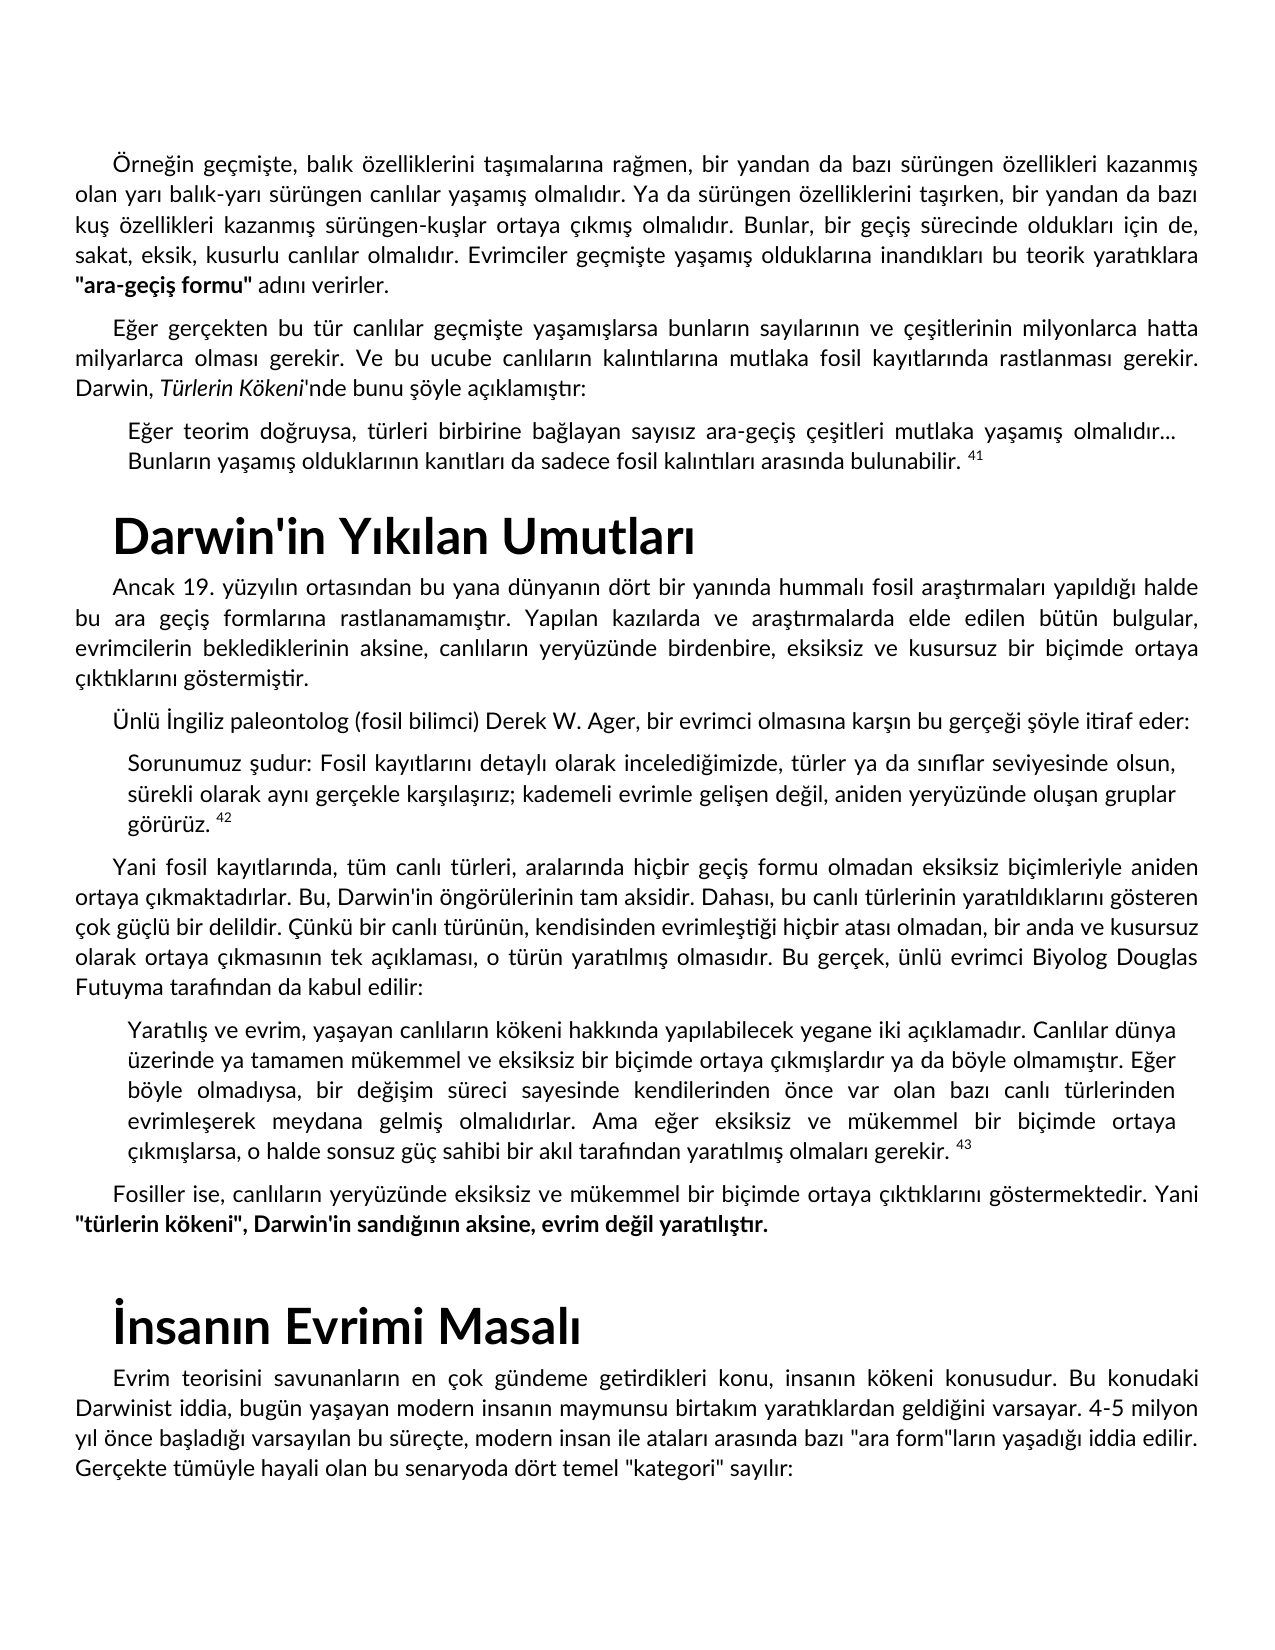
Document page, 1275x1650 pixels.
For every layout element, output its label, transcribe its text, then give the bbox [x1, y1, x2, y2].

text Fosiller ise, canlıların yeryüzünde eksiksiz ve mükemmel bir biçimde ortaya çıktıklarını göstermektedir. Yani "türlerin kökeni", Darwin'in sandığının aksine, evrim değil yaratılıştır. [75, 1179, 1200, 1237]
text Eğer teorim doğruysa, türleri birbirine bağlayan sayısız ara-geçiş çeşitleri mutlaka yaşamış olmalıdır... Bunların yaşamış olduklarının kanıtları da sadece fosil kalıntıları arasında bulunabilir. 41 [127, 417, 1177, 474]
text Yani fosil kayıtlarında, tüm canlı türleri, aralarında hiçbir geçiş formu olmadan eksiksiz biçimleriyle aniden ortaya çıkmaktadırlar. Bu, Darwin'in öngörülerinin tam aksidir. Dahası, bu canlı türlerinin yaratıldıklarını gösteren çok güçlü bir delildir. Çünkü bir canlı türünün, kendisinden evrimleştiği hiçbir atası olmadan, bir anda ve kusursuz olarak ortaya çıkmasının tek açıklaması, o türün yaratılmış olmasıdır. Bu gerçek, ünlü evrimci Biyolog Douglas Futuyma tarafından da kabul edilir: [75, 852, 1200, 1001]
text Ünlü İngiliz paleontolog (fosil bilimci) Derek W. Ager, bir evrimci olmasına karşın bu gerçeği şöyle itiraf eder: [75, 706, 1200, 734]
subtitle İnsanın Evrimi Masalı [112, 1295, 1200, 1355]
text Örneğin geçmişte, balık özelliklerini taşımalarına rağmen, bir yandan da bazı sürüngen özellikleri kazanmış olan yarı balık-yarı sürüngen canlılar yaşamış olmalıdır. Ya da sürüngen özelliklerini taşırken, bir yandan da bazı kuş özellikleri kazanmış sürüngen-kuşlar ortaya çıkmış olmalıdır. Bunlar, bir geçiş sürecinde oldukları için de, sakat, eksik, kusurlu canlılar olmalıdır. Evrimciler geçmişte yaşamış olduklarına inandıkları bu teorik yaratıklara "ara-geçiş formu" adını verirler. [75, 150, 1200, 298]
text Evrim teorisini savunanların en çok gündeme getirdikleri konu, insanın kökeni konusudur. Bu konudaki Darwinist iddia, bugün yaşayan modern insanın maymunsu birtakım yaratıklardan geldiğini varsayar. 4-5 milyon yıl önce başladığı varsayılan bu süreçte, modern insan ile ataları arasında bazı "ara form"ların yaşadığı iddia edilir. Gerçekte tümüyle hayali olan bu senaryoda dört temel "kategori" sayılır: [75, 1363, 1200, 1481]
subtitle Darwin'in Yıkılan Umutları [112, 505, 1200, 565]
text Eğer gerçekten bu tür canlılar geçmişte yaşamışlarsa bunların sayılarının ve çeşitlerinin milyonlarca hatta milyarlarca olması gerekir. Ve bu ucube canlıların kalıntılarına mutlaka fosil kayıtlarında rastlanması gerekir. Darwin, Türlerin Kökeni'nde bunu şöyle açıklamıştır: [75, 313, 1200, 401]
text Yaratılış ve evrim, yaşayan canlıların kökeni hakkında yapılabilecek yegane iki açıklamadır. Canlılar dünya üzerinde ya tamamen mükemmel ve eksiksiz bir biçimde ortaya çıkmışlardır ya da böyle olmamıştır. Eğer böyle olmadıysa, bir değişim süreci sayesinde kendilerinden önce var olan bazı canlı türlerinden evrimleşerek meydana gelmiş olmalıdırlar. Ama eğer eksiksiz ve mükemmel bir biçimde ortaya çıkmışlarsa, o halde sonsuz güç sahibi bir akıl tarafından yaratılmış olmaları gerekir. 43 [127, 1016, 1177, 1164]
text Sorunumuz şudur: Fosil kayıtlarını detaylı olarak incelediğimizde, türler ya da sınıflar seviyesinde olsun, sürekli olarak aynı gerçekle karşılaşırız; kademeli evrimle gelişen değil, aniden yeryüzünde oluşan gruplar görürüz. 42 [127, 749, 1177, 837]
text Ancak 19. yüzyılın ortasından bu yana dünyanın dört bir yanında hummalı fosil araştırmaları yapıldığı halde bu ara geçiş formlarına rastlanamamıştır. Yapılan kazılarda ve araştırmalarda elde edilen bütün bulgular, evrimcilerin beklediklerinin aksine, canlıların yeryüzünde birdenbire, eksiksiz ve kusursuz bir biçimde ortaya çıktıklarını göstermiştir. [75, 573, 1200, 691]
